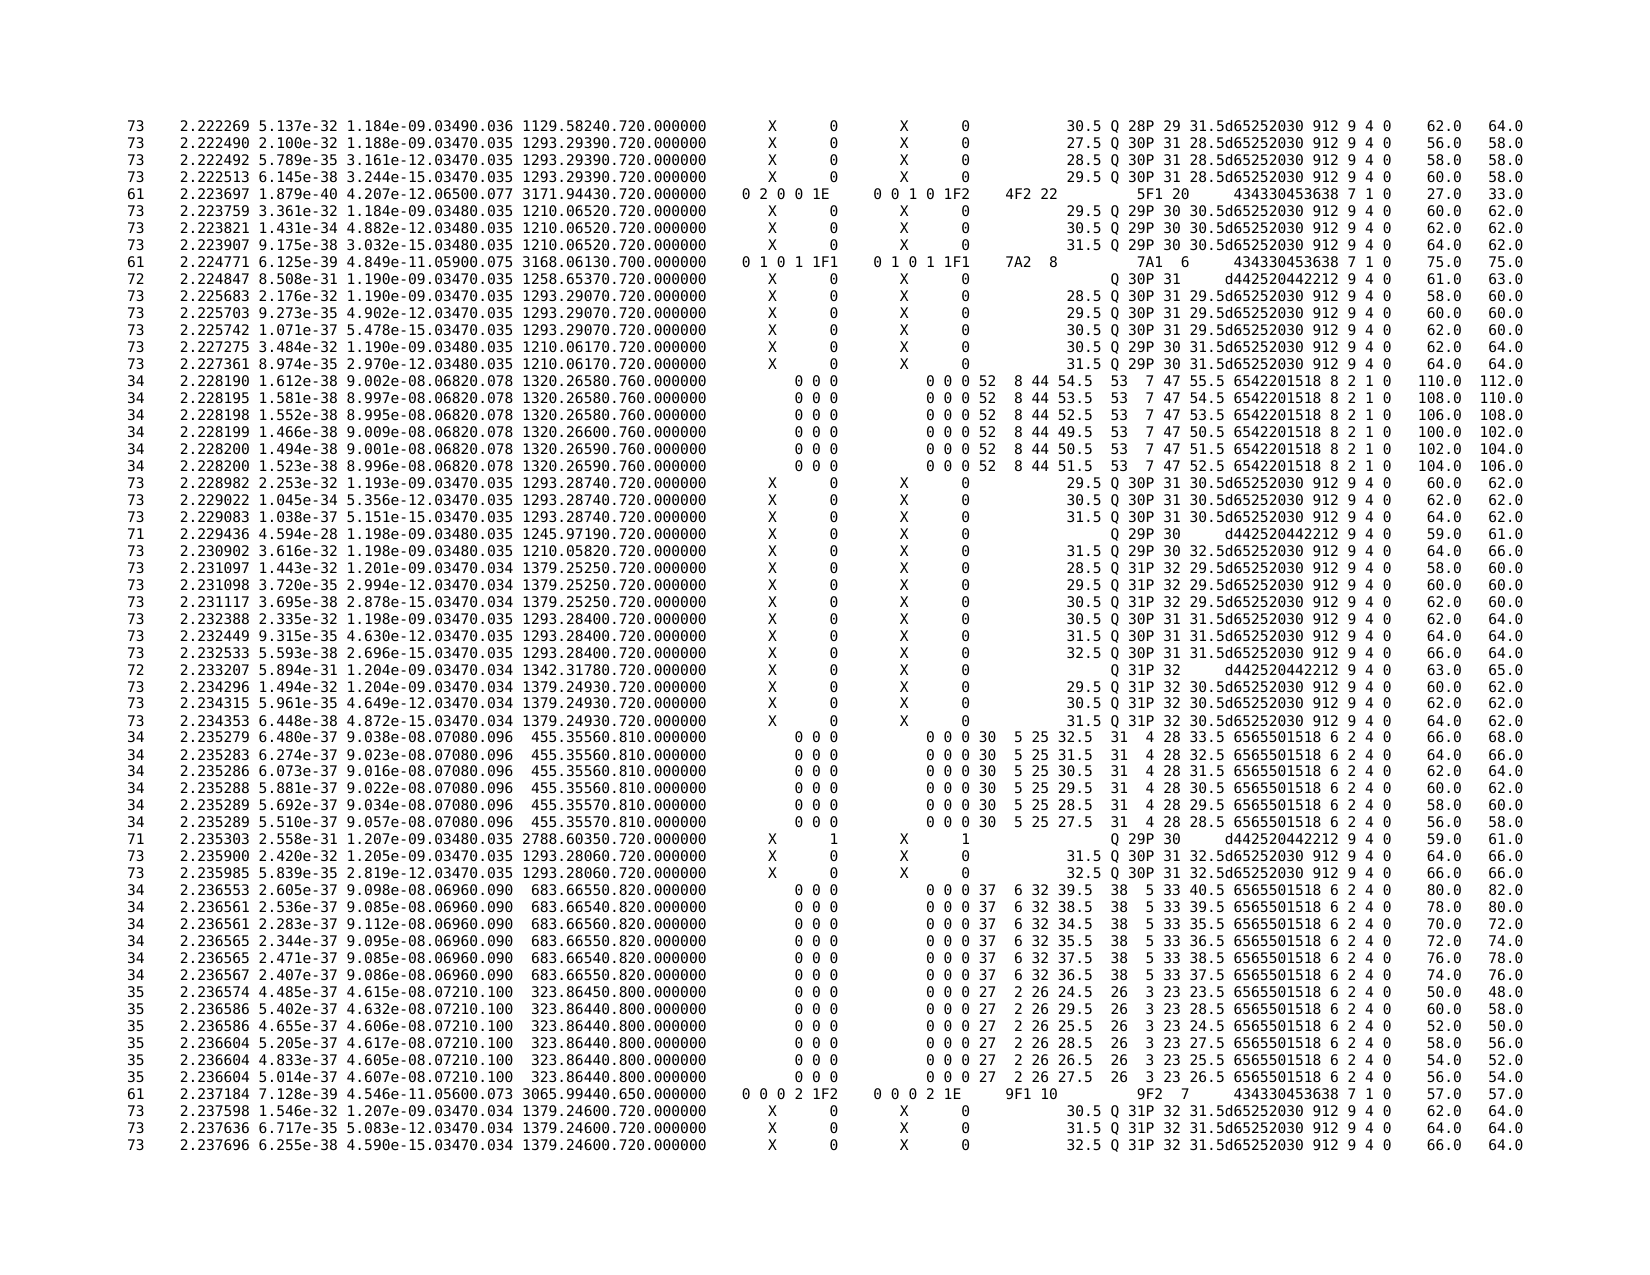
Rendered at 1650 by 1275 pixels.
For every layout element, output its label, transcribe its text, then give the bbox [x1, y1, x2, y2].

text 73 2.222513 6.145e-38 3.244e-15.03470.035 1293.29390.720.000000 X 0 X 0 29.5 Q 30P 31 28.5d65252030 912 9 4 0 60.0 58.0 [118, 169, 1532, 186]
text 72 2.224847 8.508e-31 1.190e-09.03470.035 1258.65370.720.000000 X 0 X 0 Q 30P 31 d442520442212 9 4 0 61.0 63.0 [118, 271, 1532, 288]
text 73 2.234353 6.448e-38 4.872e-15.03470.034 1379.24930.720.000000 X 0 X 0 31.5 Q 31P 32 30.5d65252030 912 9 4 0 64.0 62.0 [118, 712, 1532, 729]
text 73 2.231117 3.695e-38 2.878e-15.03470.034 1379.25250.720.000000 X 0 X 0 30.5 Q 31P 32 29.5d65252030 912 9 4 0 62.0 60.0 [118, 593, 1532, 611]
text 73 2.229083 1.038e-37 5.151e-15.03470.035 1293.28740.720.000000 X 0 X 0 31.5 Q 30P 31 30.5d65252030 912 9 4 0 64.0 62.0 [118, 509, 1532, 526]
text 73 2.225703 9.273e-35 4.902e-12.03470.035 1293.29070.720.000000 X 0 X 0 29.5 Q 30P 31 29.5d65252030 912 9 4 0 60.0 60.0 [118, 305, 1532, 322]
text 34 2.235283 6.274e-37 9.023e-08.07080.096 455.35560.810.000000 0 0 0 0 0 0 30 5 25 31.5 31 4 28 32.5 6565501518 6 2 4 0 64.0 66.0 [118, 746, 1532, 763]
text 73 2.237598 1.546e-32 1.207e-09.03470.034 1379.24600.720.000000 X 0 X 0 30.5 Q 31P 32 31.5d65252030 912 9 4 0 62.0 64.0 [118, 1103, 1532, 1120]
text 34 2.236565 2.471e-37 9.085e-08.06960.090 683.66540.820.000000 0 0 0 0 0 0 37 6 32 37.5 38 5 33 38.5 6565501518 6 2 4 0 76.0 78.0 [118, 950, 1532, 967]
text 73 2.234315 5.961e-35 4.649e-12.03470.034 1379.24930.720.000000 X 0 X 0 30.5 Q 31P 32 30.5d65252030 912 9 4 0 62.0 62.0 [118, 695, 1532, 712]
text 73 2.229022 1.045e-34 5.356e-12.03470.035 1293.28740.720.000000 X 0 X 0 30.5 Q 30P 31 30.5d65252030 912 9 4 0 62.0 62.0 [118, 492, 1532, 509]
text 34 2.228195 1.581e-38 8.997e-08.06820.078 1320.26580.760.000000 0 0 0 0 0 0 52 8 44 53.5 53 7 47 54.5 6542201518 8 2 1 0 108.0 110.0 [118, 390, 1532, 407]
text 73 2.235900 2.420e-32 1.205e-09.03470.035 1293.28060.720.000000 X 0 X 0 31.5 Q 30P 31 32.5d65252030 912 9 4 0 64.0 66.0 [118, 848, 1532, 865]
text 73 2.223821 1.431e-34 4.882e-12.03480.035 1210.06520.720.000000 X 0 X 0 30.5 Q 29P 30 30.5d65252030 912 9 4 0 62.0 62.0 [118, 220, 1532, 237]
text 73 2.223907 9.175e-38 3.032e-15.03480.035 1210.06520.720.000000 X 0 X 0 31.5 Q 29P 30 30.5d65252030 912 9 4 0 64.0 62.0 [118, 237, 1532, 254]
text 73 2.232388 2.335e-32 1.198e-09.03470.035 1293.28400.720.000000 X 0 X 0 30.5 Q 30P 31 31.5d65252030 912 9 4 0 62.0 64.0 [118, 611, 1532, 627]
text 34 2.235289 5.510e-37 9.057e-08.07080.096 455.35570.810.000000 0 0 0 0 0 0 30 5 25 27.5 31 4 28 28.5 6565501518 6 2 4 0 56.0 58.0 [118, 814, 1532, 831]
text 35 2.236586 5.402e-37 4.632e-08.07210.100 323.86440.800.000000 0 0 0 0 0 0 27 2 26 29.5 26 3 23 28.5 6565501518 6 2 4 0 60.0 58.0 [118, 1001, 1532, 1018]
text 35 2.236604 4.833e-37 4.605e-08.07210.100 323.86440.800.000000 0 0 0 0 0 0 27 2 26 26.5 26 3 23 25.5 6565501518 6 2 4 0 54.0 52.0 [118, 1052, 1532, 1069]
text 73 2.231097 1.443e-32 1.201e-09.03470.034 1379.25250.720.000000 X 0 X 0 28.5 Q 31P 32 29.5d65252030 912 9 4 0 58.0 60.0 [118, 559, 1532, 577]
text 73 2.231098 3.720e-35 2.994e-12.03470.034 1379.25250.720.000000 X 0 X 0 29.5 Q 31P 32 29.5d65252030 912 9 4 0 60.0 60.0 [118, 577, 1532, 593]
text 73 2.222492 5.789e-35 3.161e-12.03470.035 1293.29390.720.000000 X 0 X 0 28.5 Q 30P 31 28.5d65252030 912 9 4 0 58.0 58.0 [118, 152, 1532, 169]
text 34 2.235288 5.881e-37 9.022e-08.07080.096 455.35560.810.000000 0 0 0 0 0 0 30 5 25 29.5 31 4 28 30.5 6565501518 6 2 4 0 60.0 62.0 [118, 780, 1532, 797]
text 34 2.235289 5.692e-37 9.034e-08.07080.096 455.35570.810.000000 0 0 0 0 0 0 30 5 25 28.5 31 4 28 29.5 6565501518 6 2 4 0 58.0 60.0 [118, 797, 1532, 814]
text 34 2.236561 2.536e-37 9.085e-08.06960.090 683.66540.820.000000 0 0 0 0 0 0 37 6 32 38.5 38 5 33 39.5 6565501518 6 2 4 0 78.0 80.0 [118, 899, 1532, 916]
text 73 2.237636 6.717e-35 5.083e-12.03470.034 1379.24600.720.000000 X 0 X 0 31.5 Q 31P 32 31.5d65252030 912 9 4 0 64.0 64.0 [118, 1120, 1532, 1137]
text 35 2.236574 4.485e-37 4.615e-08.07210.100 323.86450.800.000000 0 0 0 0 0 0 27 2 26 24.5 26 3 23 23.5 6565501518 6 2 4 0 50.0 48.0 [118, 984, 1532, 1001]
text 61 2.224771 6.125e-39 4.849e-11.05900.075 3168.06130.700.000000 0 1 0 1 1F1 0 1 0 1 1F1 7A2 8 7A1 6 434330453638 7 1 0 75.0 75.0 [118, 254, 1532, 271]
text 73 2.234296 1.494e-32 1.204e-09.03470.034 1379.24930.720.000000 X 0 X 0 29.5 Q 31P 32 30.5d65252030 912 9 4 0 60.0 62.0 [118, 678, 1532, 695]
text 73 2.223759 3.361e-32 1.184e-09.03480.035 1210.06520.720.000000 X 0 X 0 29.5 Q 29P 30 30.5d65252030 912 9 4 0 60.0 62.0 [118, 203, 1532, 220]
text 34 2.228199 1.466e-38 9.009e-08.06820.078 1320.26600.760.000000 0 0 0 0 0 0 52 8 44 49.5 53 7 47 50.5 6542201518 8 2 1 0 100.0 102.0 [118, 424, 1532, 441]
text 73 2.232533 5.593e-38 2.696e-15.03470.035 1293.28400.720.000000 X 0 X 0 32.5 Q 30P 31 31.5d65252030 912 9 4 0 66.0 64.0 [118, 644, 1532, 661]
text 34 2.228200 1.523e-38 8.996e-08.06820.078 1320.26590.760.000000 0 0 0 0 0 0 52 8 44 51.5 53 7 47 52.5 6542201518 8 2 1 0 104.0 106.0 [118, 458, 1532, 475]
text 61 2.237184 7.128e-39 4.546e-11.05600.073 3065.99440.650.000000 0 0 0 2 1F2 0 0 0 2 1E 9F1 10 9F2 7 434330453638 7 1 0 57.0 57.0 [118, 1086, 1532, 1103]
text 61 2.223697 1.879e-40 4.207e-12.06500.077 3171.94430.720.000000 0 2 0 0 1E 0 0 1 0 1F2 4F2 22 5F1 20 434330453638 7 1 0 27.0 33.0 [118, 186, 1532, 203]
text 73 2.235985 5.839e-35 2.819e-12.03470.035 1293.28060.720.000000 X 0 X 0 32.5 Q 30P 31 32.5d65252030 912 9 4 0 66.0 66.0 [118, 865, 1532, 882]
text 73 2.227361 8.974e-35 2.970e-12.03480.035 1210.06170.720.000000 X 0 X 0 31.5 Q 29P 30 31.5d65252030 912 9 4 0 64.0 64.0 [118, 356, 1532, 373]
text 34 2.236561 2.283e-37 9.112e-08.06960.090 683.66560.820.000000 0 0 0 0 0 0 37 6 32 34.5 38 5 33 35.5 6565501518 6 2 4 0 70.0 72.0 [118, 916, 1532, 933]
text 72 2.233207 5.894e-31 1.204e-09.03470.034 1342.31780.720.000000 X 0 X 0 Q 31P 32 d442520442212 9 4 0 63.0 65.0 [118, 661, 1532, 678]
text 34 2.228190 1.612e-38 9.002e-08.06820.078 1320.26580.760.000000 0 0 0 0 0 0 52 8 44 54.5 53 7 47 55.5 6542201518 8 2 1 0 110.0 112.0 [118, 373, 1532, 390]
text 73 2.222490 2.100e-32 1.188e-09.03470.035 1293.29390.720.000000 X 0 X 0 27.5 Q 30P 31 28.5d65252030 912 9 4 0 56.0 58.0 [118, 135, 1532, 152]
text 34 2.228200 1.494e-38 9.001e-08.06820.078 1320.26590.760.000000 0 0 0 0 0 0 52 8 44 50.5 53 7 47 51.5 6542201518 8 2 1 0 102.0 104.0 [118, 441, 1532, 458]
text 73 2.227275 3.484e-32 1.190e-09.03480.035 1210.06170.720.000000 X 0 X 0 30.5 Q 29P 30 31.5d65252030 912 9 4 0 62.0 64.0 [118, 339, 1532, 356]
text 34 2.228198 1.552e-38 8.995e-08.06820.078 1320.26580.760.000000 0 0 0 0 0 0 52 8 44 52.5 53 7 47 53.5 6542201518 8 2 1 0 106.0 108.0 [118, 407, 1532, 424]
text 73 2.225683 2.176e-32 1.190e-09.03470.035 1293.29070.720.000000 X 0 X 0 28.5 Q 30P 31 29.5d65252030 912 9 4 0 58.0 60.0 [118, 288, 1532, 305]
text 34 2.235279 6.480e-37 9.038e-08.07080.096 455.35560.810.000000 0 0 0 0 0 0 30 5 25 32.5 31 4 28 33.5 6565501518 6 2 4 0 66.0 68.0 [118, 729, 1532, 746]
text 34 2.236565 2.344e-37 9.095e-08.06960.090 683.66550.820.000000 0 0 0 0 0 0 37 6 32 35.5 38 5 33 36.5 6565501518 6 2 4 0 72.0 74.0 [118, 933, 1532, 950]
text 35 2.236604 5.014e-37 4.607e-08.07210.100 323.86440.800.000000 0 0 0 0 0 0 27 2 26 27.5 26 3 23 26.5 6565501518 6 2 4 0 56.0 54.0 [118, 1069, 1532, 1086]
text 35 2.236586 4.655e-37 4.606e-08.07210.100 323.86440.800.000000 0 0 0 0 0 0 27 2 26 25.5 26 3 23 24.5 6565501518 6 2 4 0 52.0 50.0 [118, 1018, 1532, 1035]
text 34 2.236567 2.407e-37 9.086e-08.06960.090 683.66550.820.000000 0 0 0 0 0 0 37 6 32 36.5 38 5 33 37.5 6565501518 6 2 4 0 74.0 76.0 [118, 967, 1532, 984]
text 73 2.222269 5.137e-32 1.184e-09.03490.036 1129.58240.720.000000 X 0 X 0 30.5 Q 28P 29 31.5d65252030 912 9 4 0 62.0 64.0 [118, 118, 1532, 135]
text 34 2.235286 6.073e-37 9.016e-08.07080.096 455.35560.810.000000 0 0 0 0 0 0 30 5 25 30.5 31 4 28 31.5 6565501518 6 2 4 0 62.0 64.0 [118, 763, 1532, 780]
text 73 2.232449 9.315e-35 4.630e-12.03470.035 1293.28400.720.000000 X 0 X 0 31.5 Q 30P 31 31.5d65252030 912 9 4 0 64.0 64.0 [118, 627, 1532, 644]
text 35 2.236604 5.205e-37 4.617e-08.07210.100 323.86440.800.000000 0 0 0 0 0 0 27 2 26 28.5 26 3 23 27.5 6565501518 6 2 4 0 58.0 56.0 [118, 1035, 1532, 1052]
text 73 2.230902 3.616e-32 1.198e-09.03480.035 1210.05820.720.000000 X 0 X 0 31.5 Q 29P 30 32.5d65252030 912 9 4 0 64.0 66.0 [118, 543, 1532, 559]
text 73 2.228982 2.253e-32 1.193e-09.03470.035 1293.28740.720.000000 X 0 X 0 29.5 Q 30P 31 30.5d65252030 912 9 4 0 60.0 62.0 [118, 475, 1532, 492]
text 73 2.225742 1.071e-37 5.478e-15.03470.035 1293.29070.720.000000 X 0 X 0 30.5 Q 30P 31 29.5d65252030 912 9 4 0 62.0 60.0 [118, 322, 1532, 339]
text 34 2.236553 2.605e-37 9.098e-08.06960.090 683.66550.820.000000 0 0 0 0 0 0 37 6 32 39.5 38 5 33 40.5 6565501518 6 2 4 0 80.0 82.0 [118, 882, 1532, 899]
text 71 2.229436 4.594e-28 1.198e-09.03480.035 1245.97190.720.000000 X 0 X 0 Q 29P 30 d442520442212 9 4 0 59.0 61.0 [118, 526, 1532, 543]
text 71 2.235303 2.558e-31 1.207e-09.03480.035 2788.60350.720.000000 X 1 X 1 Q 29P 30 d442520442212 9 4 0 59.0 61.0 [118, 831, 1532, 848]
text 73 2.237696 6.255e-38 4.590e-15.03470.034 1379.24600.720.000000 X 0 X 0 32.5 Q 31P 32 31.5d65252030 912 9 4 0 66.0 64.0 [118, 1137, 1532, 1154]
